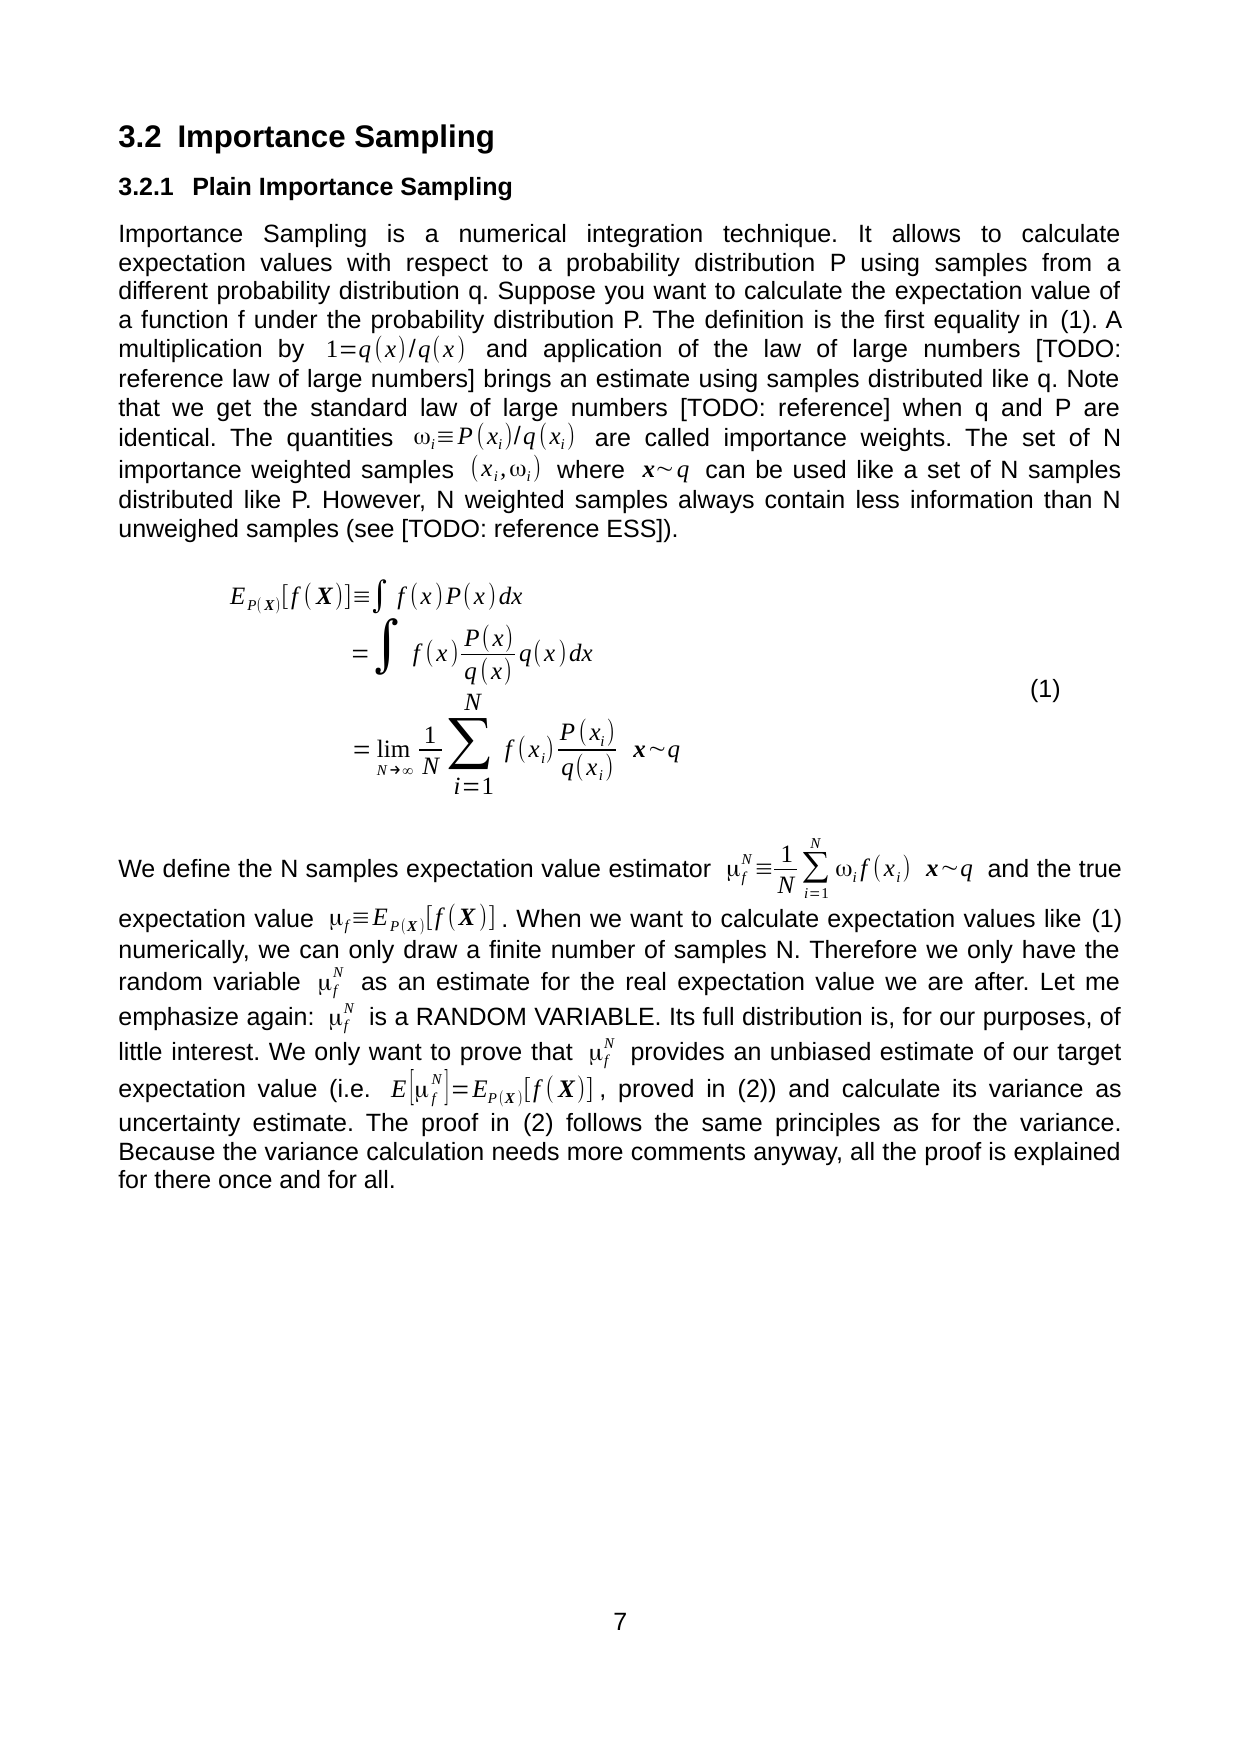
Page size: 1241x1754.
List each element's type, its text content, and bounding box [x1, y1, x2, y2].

table_header [217, 572, 1024, 806]
table_header [118, 572, 217, 806]
text Importance Sampling is a numerical integration technique. It allows to calculate expectation values with respect to a probability distribution P using samples from a different probability distribution q. Suppose you want to calculate the expectation value of a function f under the probability distribution P. The definition is the first equality in (1). A multiplication by and application of the law of large numbers [TODO: reference law of large numbers] brings an estimate using samples distributed like q. Note that we get the standard law of large numbers [TODO: reference] when q and P are identical. The quantities are called importance weights. The set of N importance weighted samples where can be used like a set of N samples distributed like P. However, N weighted samples always contain less information than N unweighed samples (see [TODO: reference ESS]). [118, 219, 1122, 543]
table_header (1) [1024, 572, 1123, 806]
text We define the N samples expectation value estimator and the true expectation value . When we want to calculate expectation values like (1) numerically, we can only draw a finite number of samples N. Therefore we only have the random variable as an estimate for the real expectation value we are after. Let me emphasize again: is a RANDOM VARIABLE. Its full distribution is, for our purposes, of little interest. We only want to prove that provides an unbiased estimate of our target expectation value (i.e. , proved in (2)) and calculate its variance as uncertainty estimate. The proof in (2) follows the same principles as for the variance. Because the variance calculation needs more comments anyway, all the proof is explained for there once and for all. [118, 834, 1122, 1194]
subtitle Importance Sampling [118, 118, 1122, 154]
subtitle Plain Importance Sampling [118, 172, 1122, 201]
